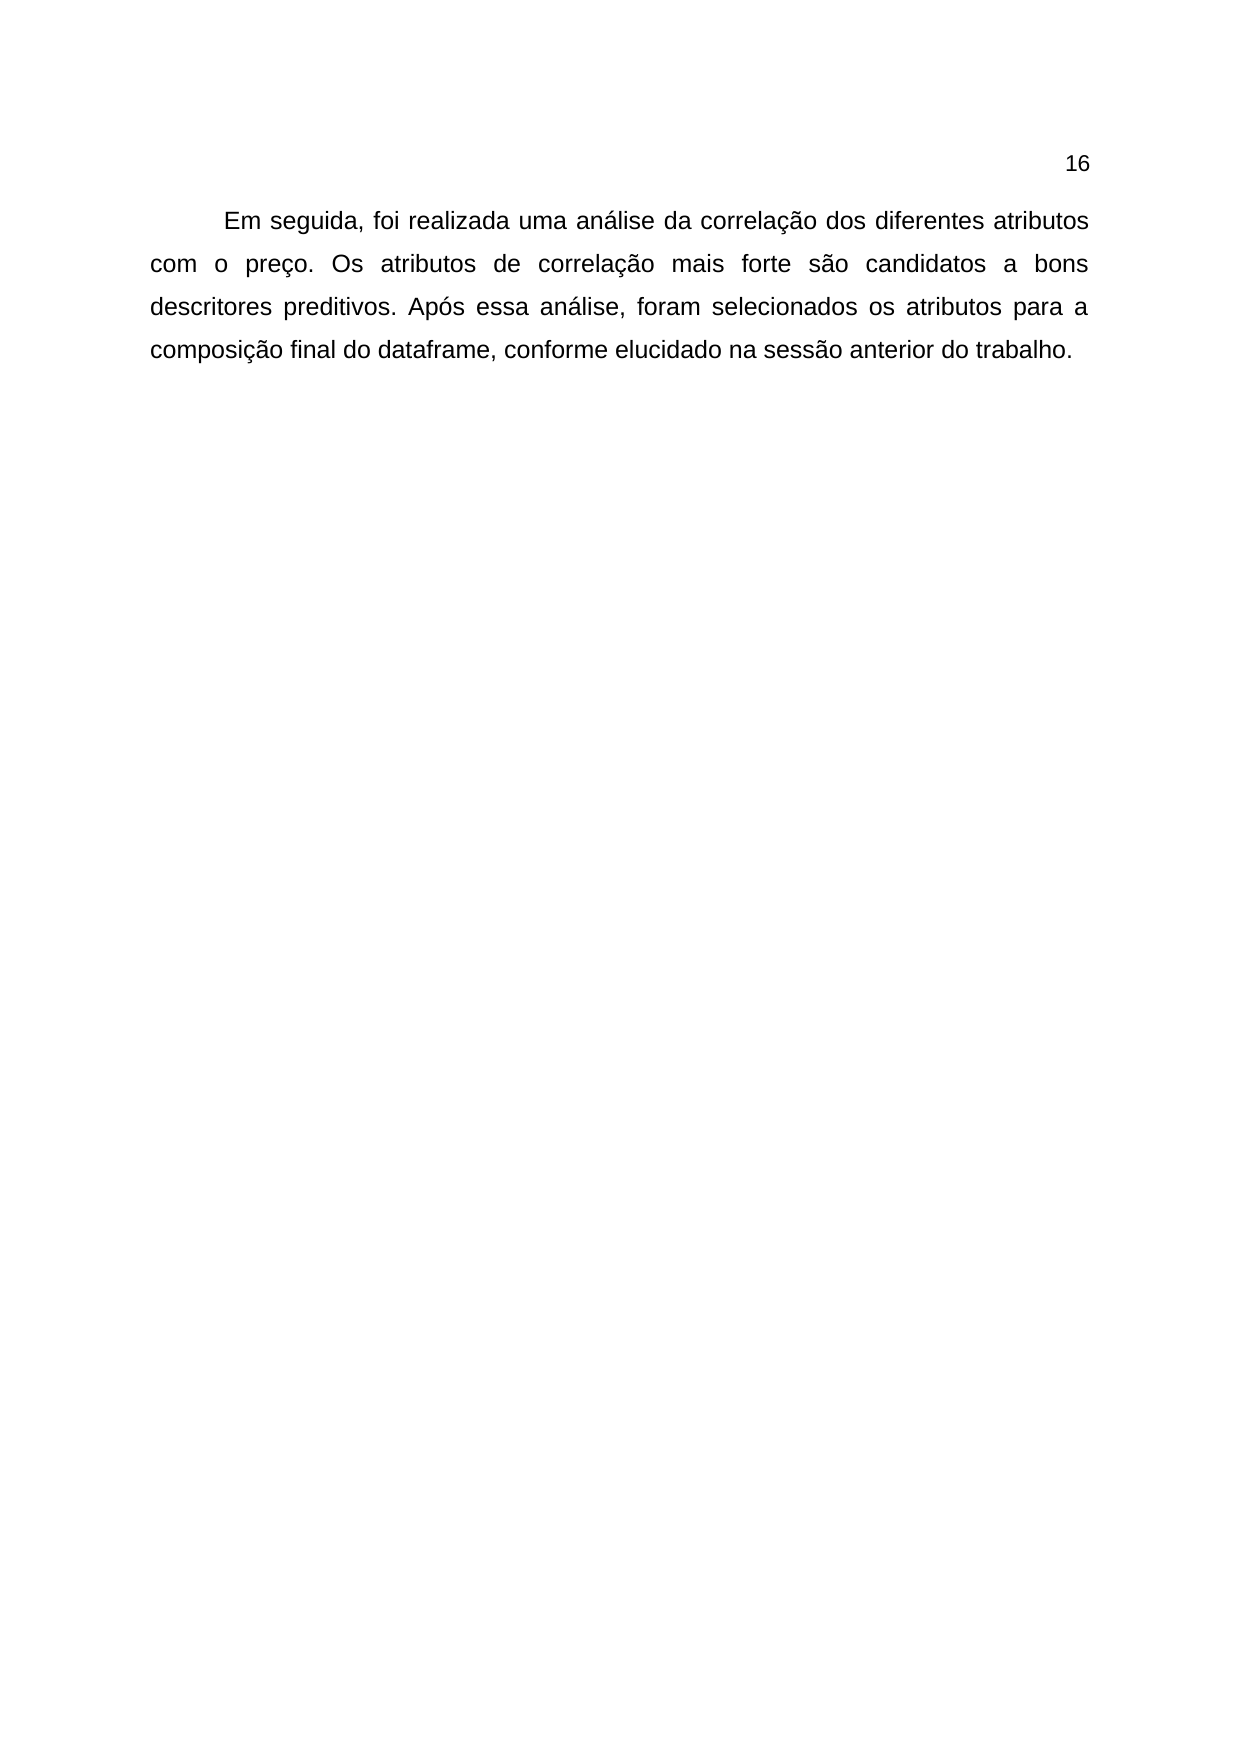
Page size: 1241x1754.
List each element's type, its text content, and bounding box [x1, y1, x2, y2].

text Em seguida, foi realizada uma análise da correlação dos diferentes atributos com o preço. Os atributos de correlação mais forte são candidatos a bons descritores preditivos. Após essa análise, foram selecionados os atributos para a composição final do dataframe, conforme elucidado na sessão anterior do trabalho. [150, 206, 1090, 364]
